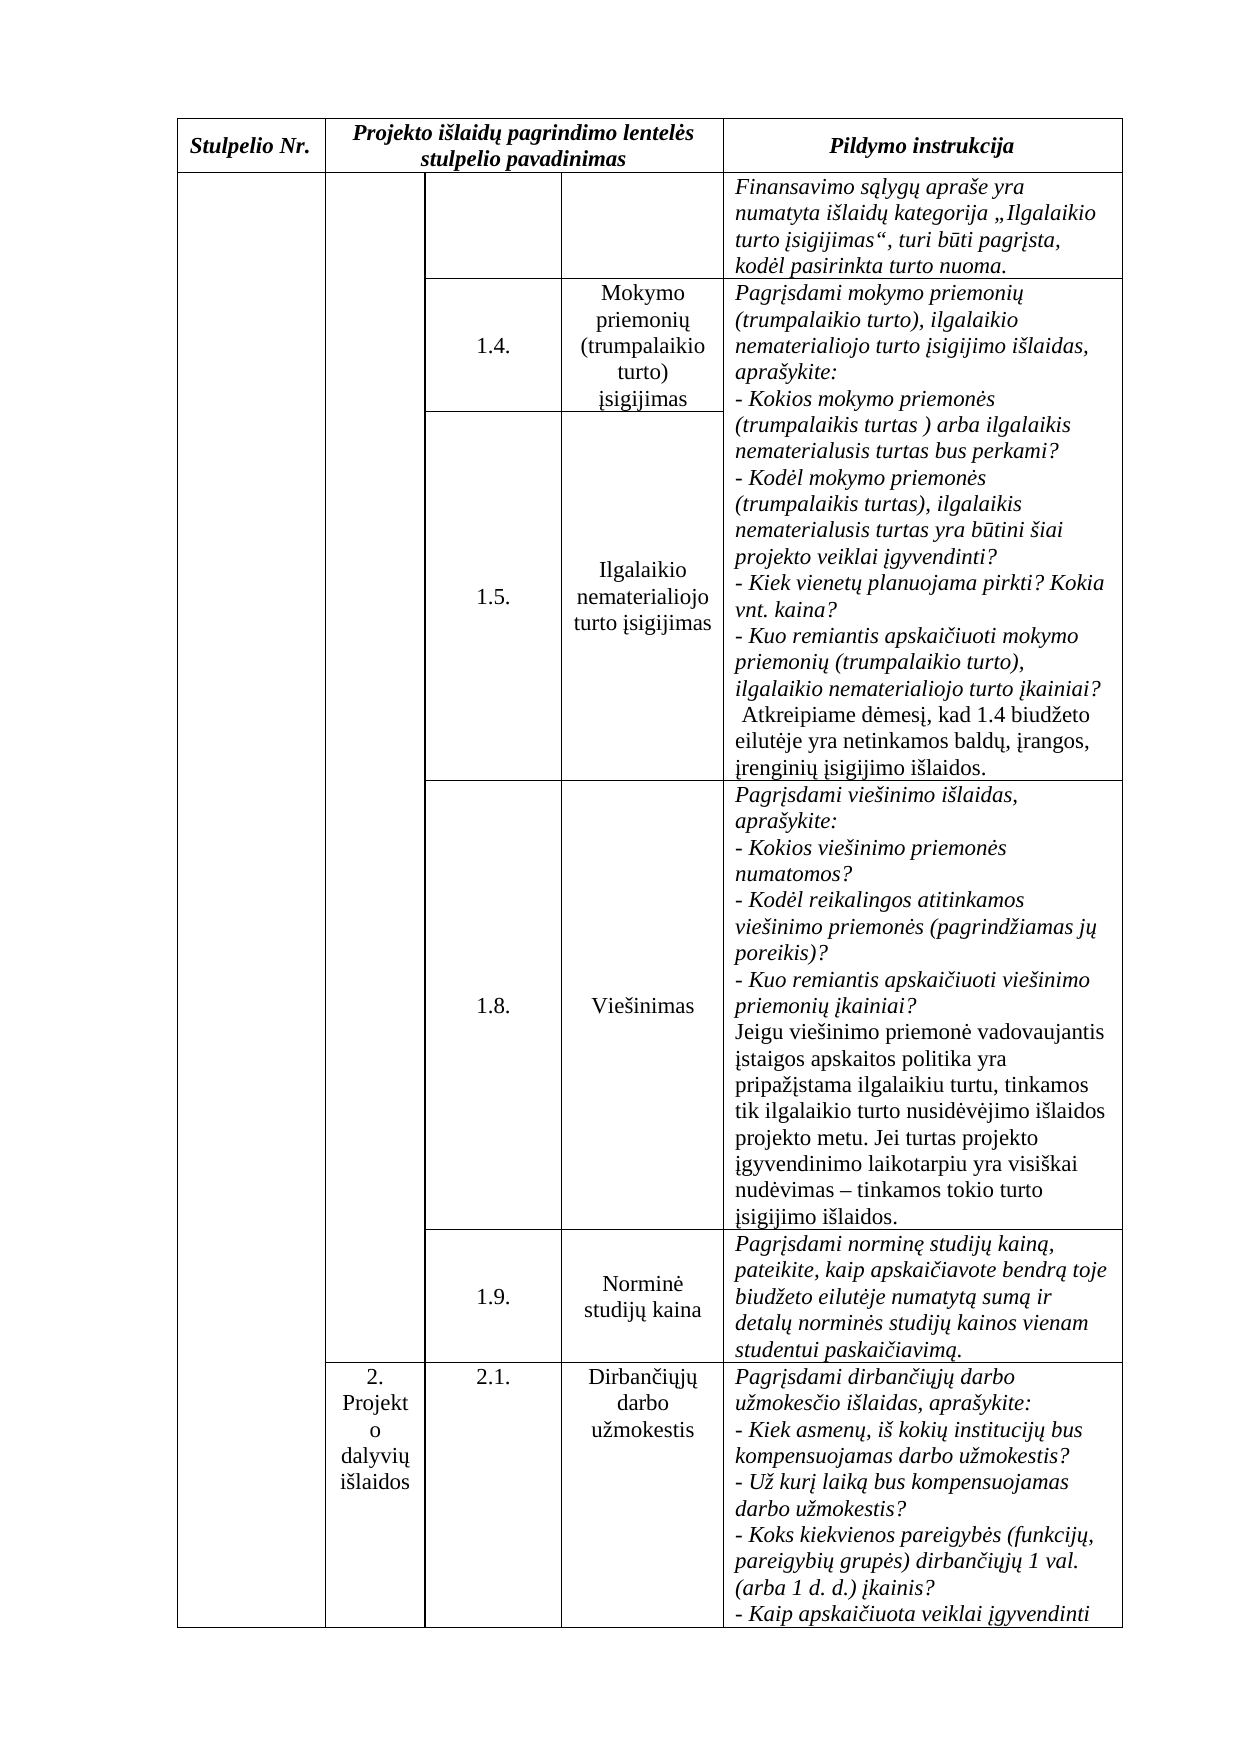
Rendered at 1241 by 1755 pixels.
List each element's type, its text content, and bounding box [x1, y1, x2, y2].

table_cell 1.4. [426, 279, 561, 411]
table_cell Pagrįsdami mokymo priemonių (trumpalaikio turto), ilgalaikio nematerialiojo turto įsigijimo išlaidas, aprašykite: - Kokios mokymo priemonės (trumpalaikis turtas ) arba ilgalaikis nematerialusis turtas bus perkami? - Kodėl mokymo priemonės (trumpalaikis turtas), ilgalaikis nematerialusis turtas yra būtini šiai projekto veiklai įgyvendinti? - Kiek vienetų planuojama pirkti? Kokia vnt. kaina? - Kuo remiantis apskaičiuoti mokymo priemonių (trumpalaikio turto), ilgalaikio nematerialiojo turto įkainiai? Atkreipiame dėmesį, kad 1.4 biudžeto eilutėje yra netinkamos baldų, įrangos, įrenginių įsigijimo išlaidos. [724, 279, 1122, 780]
table_cell Ilgalaikio nematerialiojo turto įsigijimas [562, 412, 723, 780]
table_cell Pagrįsdami viešinimo išlaidas, aprašykite: - Kokios viešinimo priemonės numatomos? - Kodėl reikalingos atitinkamos viešinimo priemonės (pagrindžiamas jų poreikis)? - Kuo remiantis apskaičiuoti viešinimo priemonių įkainiai? Jeigu viešinimo priemonė vadovaujantis įstaigos apskaitos politika yra pripažįstama ilgalaikiu turtu, tinkamos tik ilgalaikio turto nusidėvėjimo išlaidos projekto metu. Jei turtas projekto įgyvendinimo laikotarpiu yra visiškai nudėvimas – tinkamos tokio turto įsigijimo išlaidos. [724, 781, 1122, 1229]
table_cell 2.1. [426, 1363, 561, 1627]
table_cell Mokymo priemonių (trumpalaikio turto) įsigijimas [562, 279, 723, 411]
table_cell [326, 173, 424, 1362]
table_cell Dirbančiųjų darbo užmokestis [562, 1363, 723, 1627]
table_cell [178, 173, 325, 1627]
table_header Stulpelio Nr. [178, 119, 325, 172]
table_header Pildymo instrukcija [724, 119, 1122, 172]
table_cell 2. Projekto dalyvių išlaidos [326, 1363, 424, 1627]
table_cell 1.8. [426, 781, 561, 1229]
table_cell Viešinimas [562, 781, 723, 1229]
table_cell Pagrįsdami norminę studijų kainą, pateikite, kaip apskaičiavote bendrą toje biudžeto eilutėje numatytą sumą ir detalų norminės studijų kainos vienam studentui paskaičiavimą. [724, 1230, 1122, 1362]
table_cell Pagrįsdami dirbančiųjų darbo užmokesčio išlaidas, aprašykite: - Kiek asmenų, iš kokių institucijų bus kompensuojamas darbo užmokestis? - Už kurį laiką bus kompensuojamas darbo užmokestis? - Koks kiekvienos pareigybės (funkcijų, pareigybių grupės) dirbančiųjų 1 val. (arba 1 d. d.) įkainis? - Kaip apskaičiuota veiklai įgyvendinti [724, 1363, 1122, 1627]
table_cell 1.9. [426, 1230, 561, 1362]
table_header Projekto išlaidų pagrindimo lentelės stulpelio pavadinimas [326, 119, 723, 172]
table_cell 1.5. [426, 412, 561, 780]
table_cell [426, 173, 561, 278]
table_cell Norminė studijų kaina [562, 1230, 723, 1362]
table_cell [562, 173, 723, 278]
table_cell Finansavimo sąlygų apraše yra numatyta išlaidų kategorija „Ilgalaikio turto įsigijimas“, turi būti pagrįsta, kodėl pasirinkta turto nuoma. [724, 173, 1122, 278]
